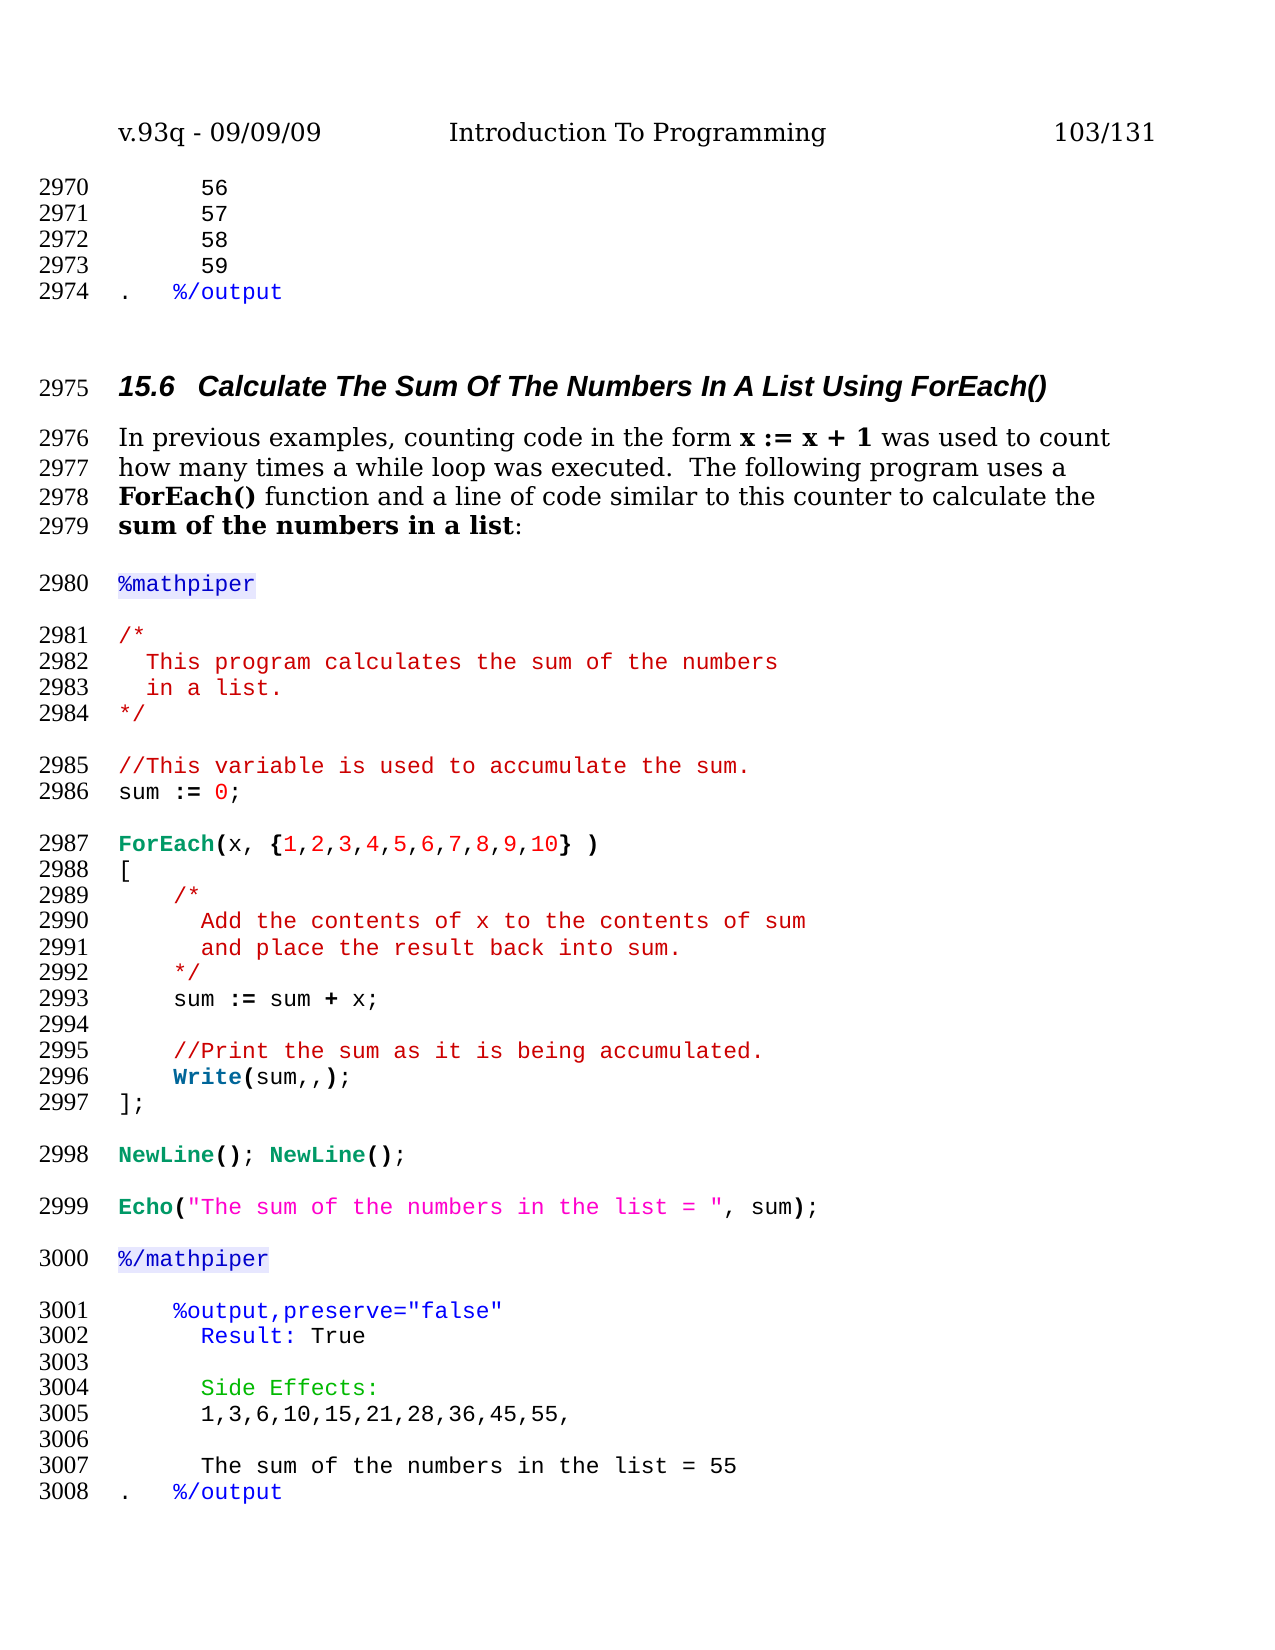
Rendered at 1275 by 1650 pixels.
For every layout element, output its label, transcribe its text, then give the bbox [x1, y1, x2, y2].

text in a list. [118, 676, 1157, 702]
text Add the contents of x to the contents of sum [118, 910, 1157, 936]
text . %/output [118, 281, 1157, 306]
text 59 [118, 254, 1157, 281]
text This program calculates the sum of the numbers [118, 651, 1157, 676]
text In previous examples, counting code in the form x := x + 1 was used to count how many times a while loop was executed. The following program uses a ForEach() function and a line of code similar to this counter to calculate the sum of the numbers in a list: [118, 423, 1157, 541]
text //Print the sum as it is being accumulated. [118, 1039, 1157, 1066]
text NewLine(); NewLine(); [118, 1143, 1157, 1169]
text /* [118, 624, 1157, 651]
text //This variable is used to accumulate the sum. [118, 754, 1157, 780]
text 57 [118, 203, 1157, 229]
text 56 [118, 177, 1157, 203]
text /* [118, 884, 1157, 910]
text Write(sum,,); [118, 1066, 1157, 1091]
text 1,3,6,10,15,21,28,36,45,55, [118, 1403, 1157, 1429]
text The sum of the numbers in the list = 55 [118, 1454, 1157, 1481]
text %mathpiper [118, 573, 1157, 599]
text Echo("The sum of the numbers in the list = ", sum); [118, 1195, 1157, 1221]
text ForEach(x, {1,2,3,4,5,6,7,8,9,10} ) [118, 832, 1157, 858]
subtitle Calculate The Sum Of The Numbers In A List Using ForEach() [118, 369, 1157, 402]
text [ [118, 858, 1157, 884]
text Side Effects: [118, 1377, 1157, 1403]
text Result: True [118, 1325, 1157, 1351]
text */ [118, 962, 1157, 988]
text */ [118, 702, 1157, 728]
text and place the result back into sum. [118, 936, 1157, 962]
text ]; [118, 1091, 1157, 1117]
text sum := sum + x; [118, 988, 1157, 1014]
text . %/output [118, 1481, 1157, 1506]
text %output,preserve="false" [118, 1299, 1157, 1325]
text sum := 0; [118, 780, 1157, 806]
text 58 [118, 229, 1157, 254]
text %/mathpiper [118, 1247, 1157, 1273]
